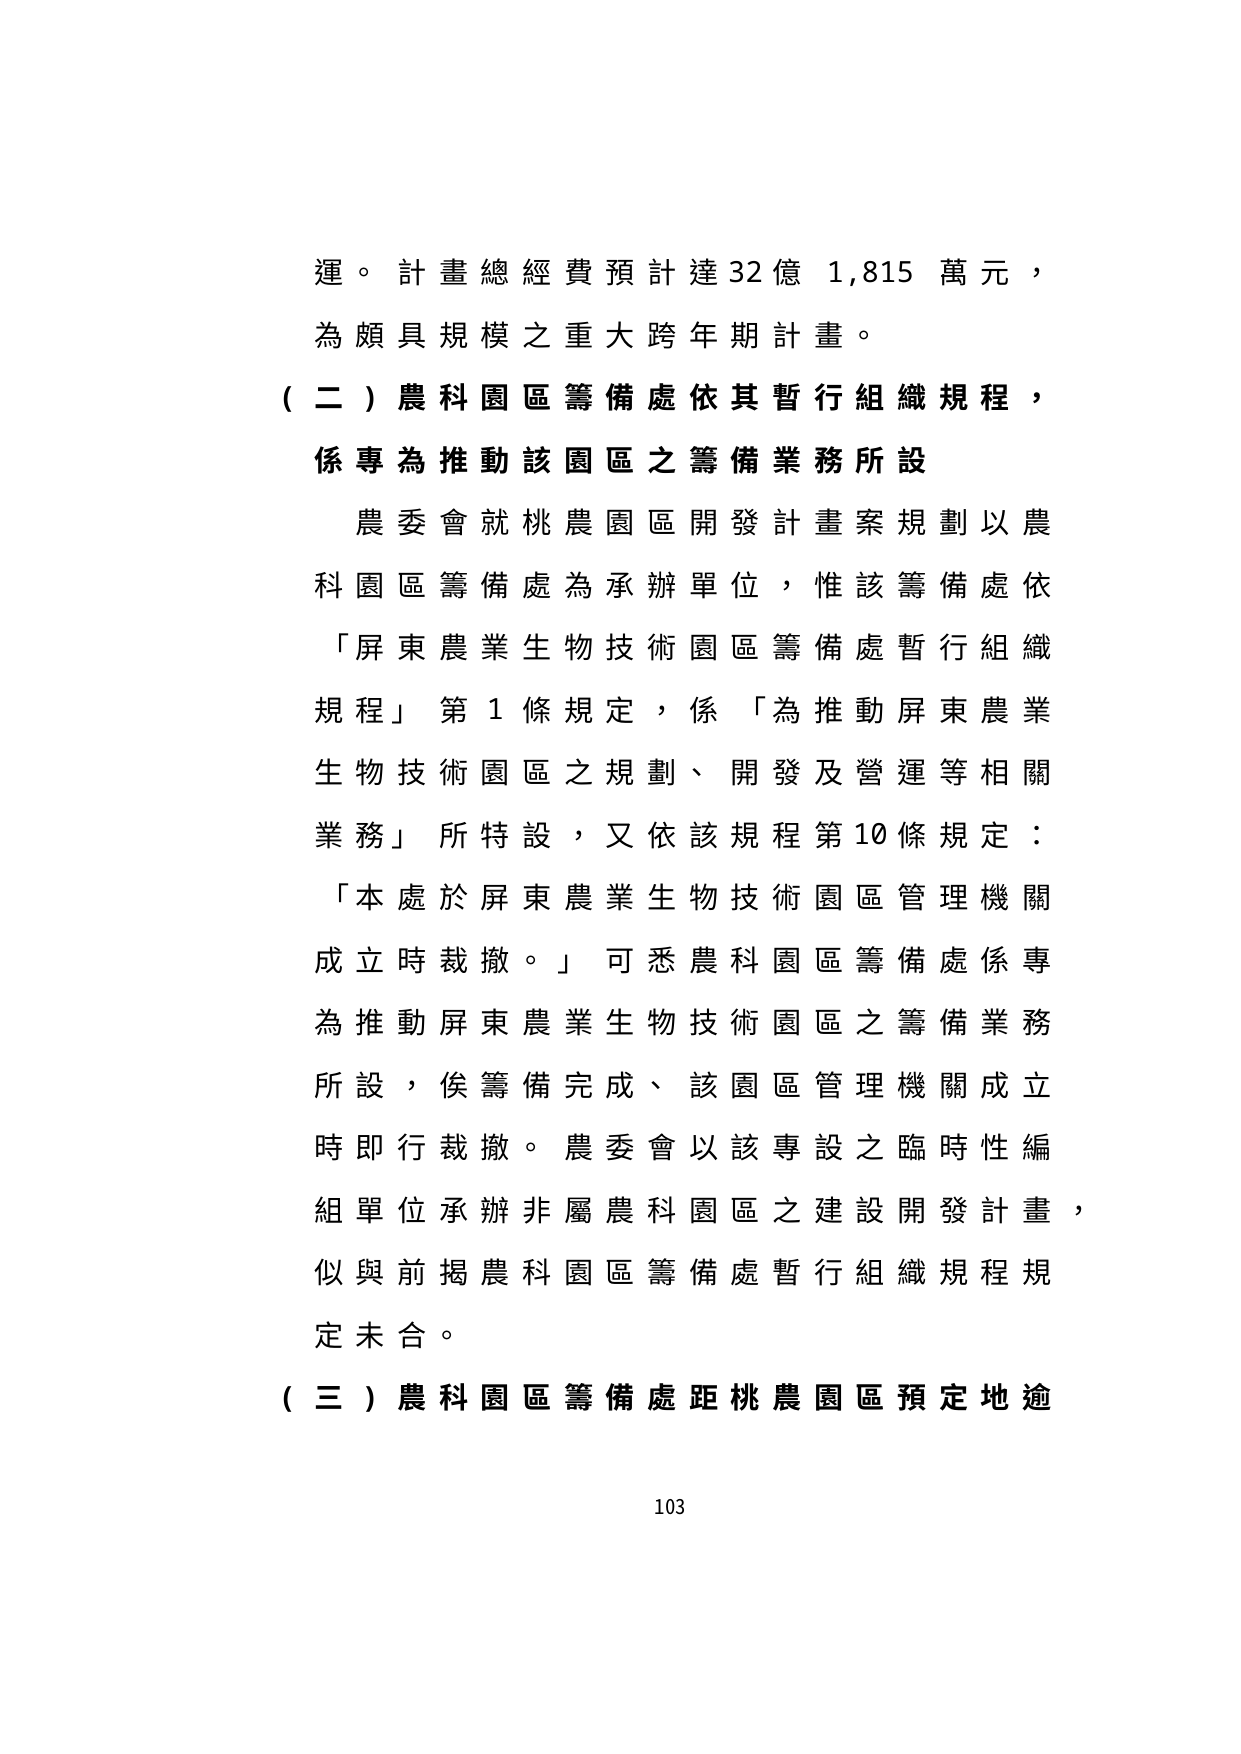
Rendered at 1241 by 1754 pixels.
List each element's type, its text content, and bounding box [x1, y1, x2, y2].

text (二)農科園區籌備處依其暫行組織規程，係專為推動該園區之籌備業務所設 [242, 354, 1058, 479]
text (三)農科園區籌備處距桃農園區預定地逾 [242, 1354, 1058, 1417]
text 農委會就桃農園區開發計畫案規劃以農科園區籌備處為承辦單位，惟該籌備處依「屏東農業生物技術園區籌備處暫行組織規程」第1條規定，係「為推動屏東農業生物技術園區之規劃、開發及營運等相關業務」所特設，又依該規程第10條規定：「本處於屏東農業生物技術園區管理機關成立時裁撤。」可悉農科園區籌備處係專為推動屏東農業生物技術園區之籌備業務所設，俟籌備完成、該園區管理機關成立時即行裁撤。農委會以該專設之臨時性編組單位承辦非屬農科園區之建設開發計畫，似與前揭農科園區籌備處暫行組織規程規定未合。 [271, 479, 1058, 1354]
text 運。計畫總經費預計達32億1,815萬元，為頗具規模之重大跨年期計畫。 [271, 229, 1058, 354]
